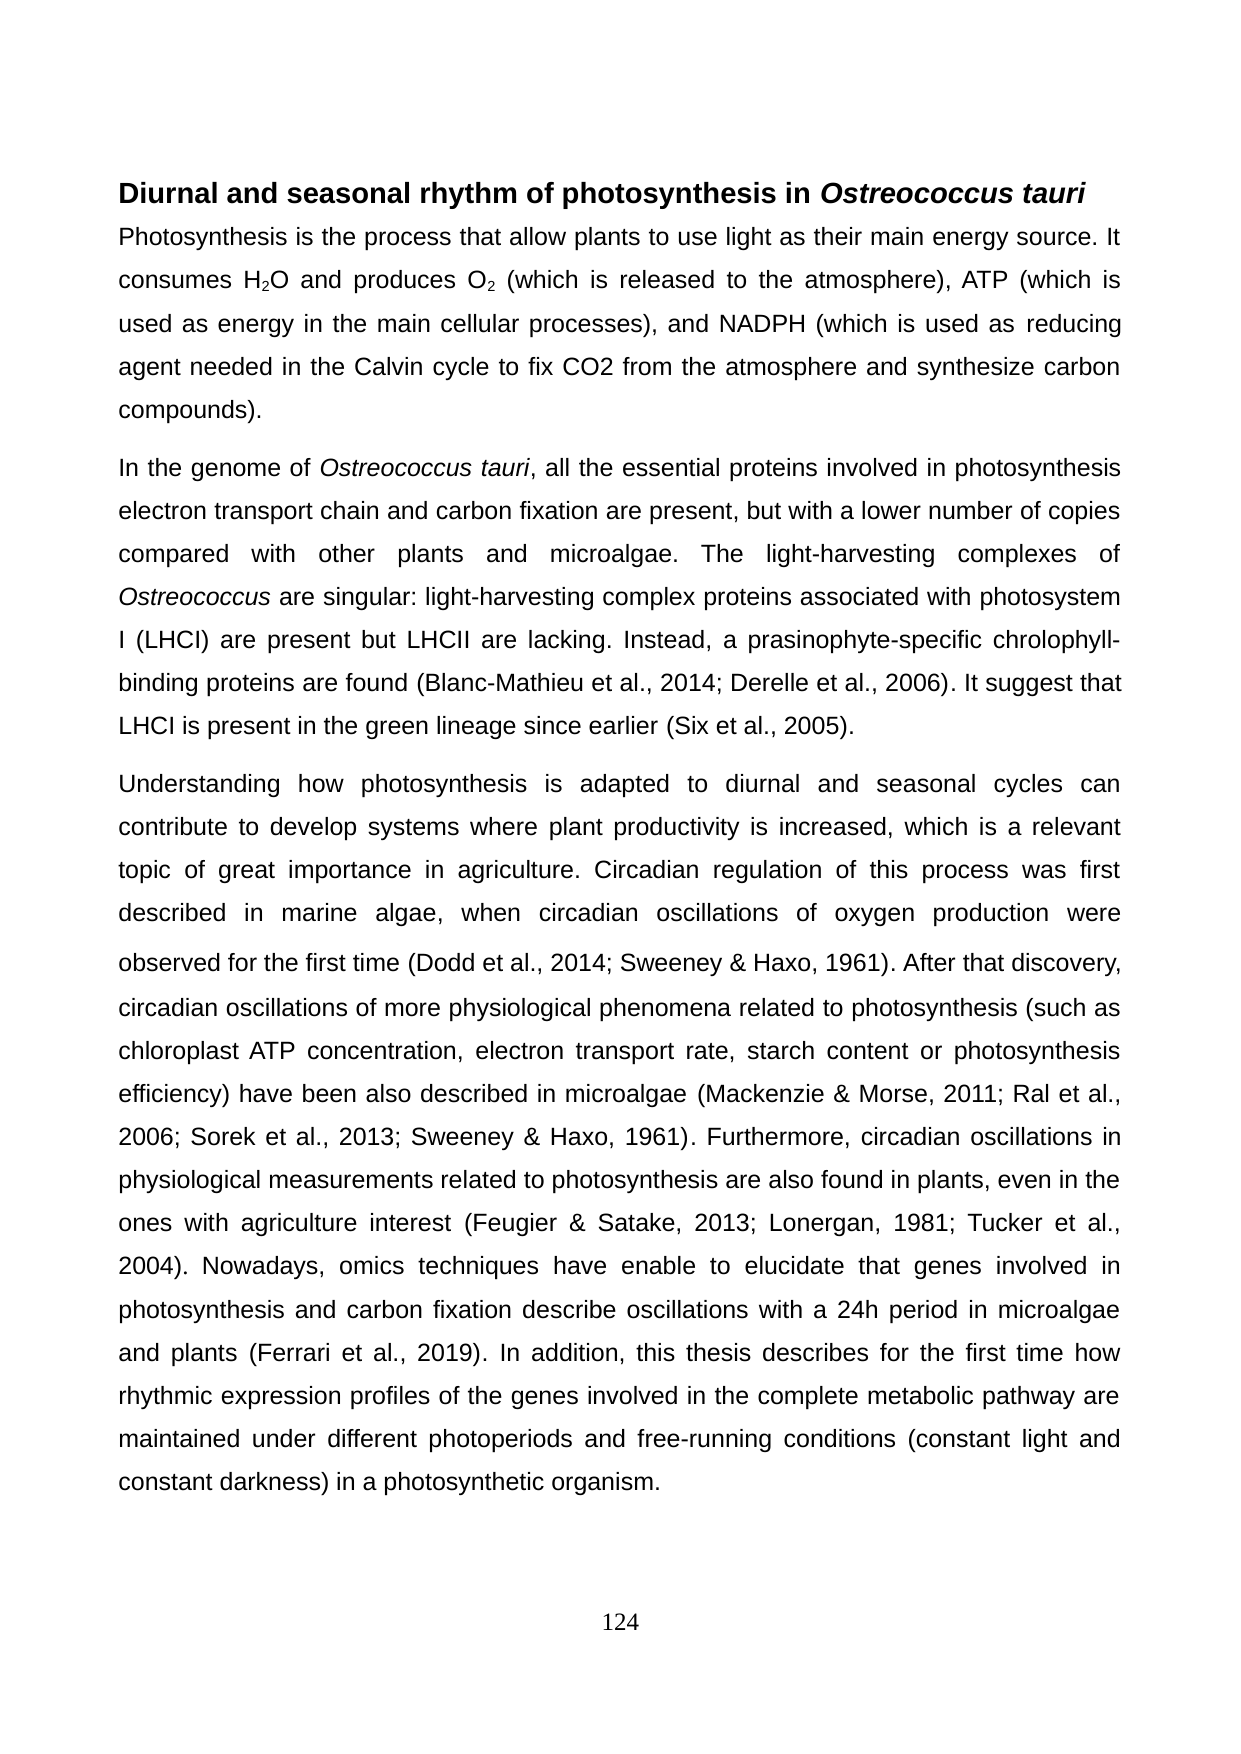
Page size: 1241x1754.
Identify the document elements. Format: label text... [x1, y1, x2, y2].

text Understanding how photosynthesis is adapted to diurnal and seasonal cycles can contribute to develop systems where plant productivity is increased, which is a relevant topic of great importance in agriculture. Circadian regulation of this process was first described in marine algae, when circadian oscillations of oxygen production were observed for the first time (Dodd et al., 2014; Sweeney & Haxo, 1961)⁠. After that discovery, circadian oscillations of more physiological phenomena related to photosynthesis (such as chloroplast ATP concentration, electron transport rate, starch content or photosynthesis efficiency) have been also described in microalgae (Mackenzie & Morse, 2011; Ral et al., 2006; Sorek et al., 2013; Sweeney & Haxo, 1961)⁠. Furthermore, circadian oscillations in physiological measurements related to photosynthesis are also found in plants, even in the ones with agriculture interest (Feugier & Satake, 2013; Lonergan, 1981; Tucker et al., 2004)⁠. Nowadays, omics techniques have enable to elucidate that genes involved in photosynthesis and carbon fixation describe oscillations with a 24h period in microalgae and plants (Ferrari et al., 2019)⁠. In addition, this thesis describes for the first time how rhythmic expression profiles of the genes involved in the complete metabolic pathway are maintained under different photoperiods and free-running conditions (constant light and constant darkness) in a photosynthetic organism. [118, 769, 1122, 1496]
subtitle Diurnal and seasonal rhythm of photosynthesis in Ostreococcus tauri [118, 176, 1122, 210]
text Photosynthesis is the process that allow plants to use light as their main energy source. It consumes H2O and produces O2 (which is released to the atmosphere), ATP (which is used as energy in the main cellular processes), and NADPH (which is used as reducing agent needed in the Calvin cycle to fix CO2 from the atmosphere and synthesize carbon compounds). [118, 222, 1122, 424]
text In the genome of Ostreococcus tauri, all the essential proteins involved in photosynthesis electron transport chain and carbon fixation are present, but with a lower number of copies compared with other plants and microalgae. The light-harvesting complexes of Ostreococcus are singular: light-harvesting complex proteins associated with photosystem I (LHCI) are present but LHCII are lacking. Instead, a prasinophyte-specific chrolophyll-binding proteins are found (Blanc-Mathieu et al., 2014; Derelle et al., 2006)⁠. It suggest that LHCI is present in the green lineage since earlier (Six et al., 2005)⁠. [118, 453, 1122, 740]
